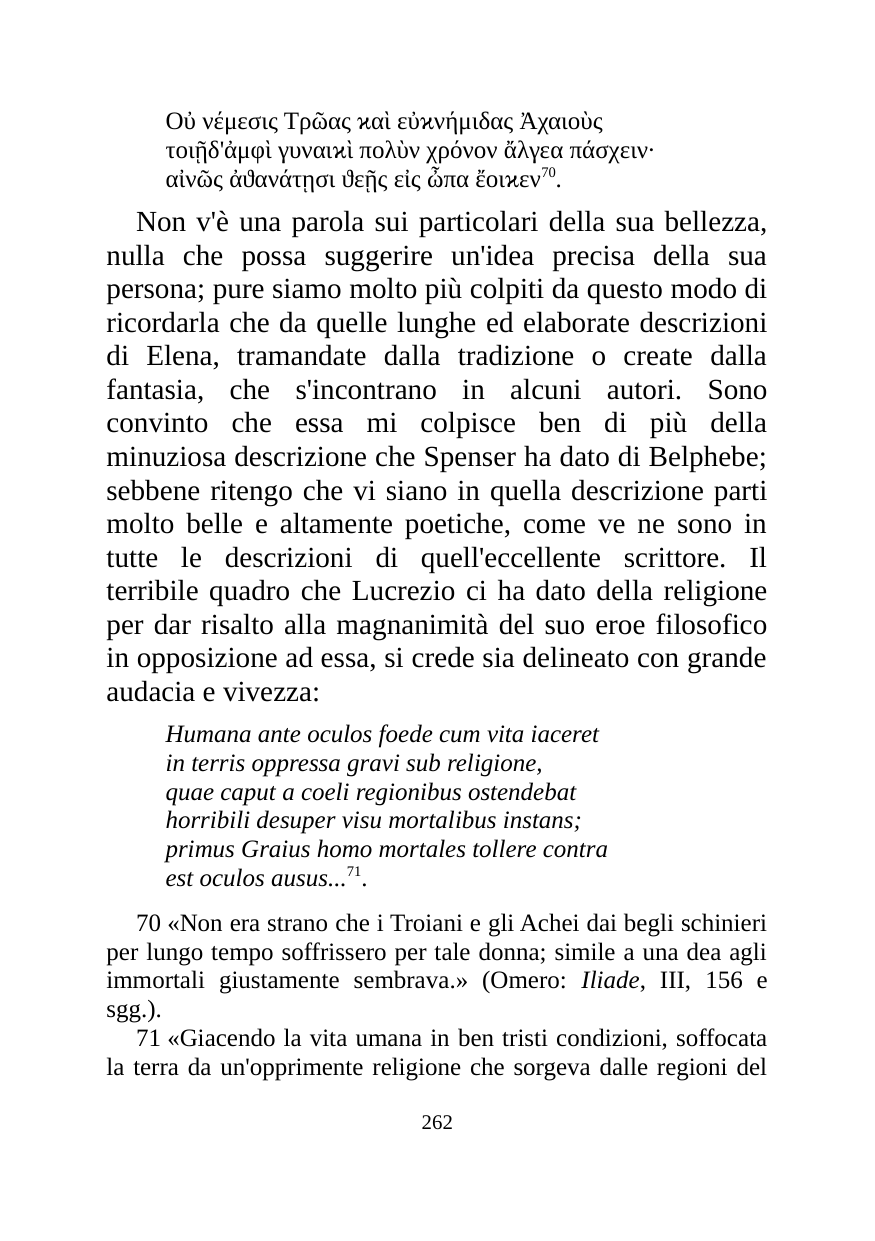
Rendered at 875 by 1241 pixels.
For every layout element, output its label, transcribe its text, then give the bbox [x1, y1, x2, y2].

text «Giacendo la vita umana in ben tristi condizioni, soffocata la terra da un'opprimente religione che sorgeva dalle regioni del [106, 1023, 768, 1080]
text «Non era strano che i Troiani e gli Achei dai begli schinieri per lungo tempo soffrissero per tale donna; simile a una dea agli immortali giustamente sembrava.» (Omero: Iliade, III, 156 e sgg.). [106, 908, 768, 1023]
text Οὐ νέμεσις Τρῶας ϰαὶ εὐϰνήμιδας Ἀχαιοὺς τοιῇδ'ἀμφὶ γυναιϰὶ πολὺν χρόνον ἄλγεα πάσχειν· αἰνῶς ἀϑανάτῃσι ϑεῇς εἰς ὦπα ἔοιϰεν. [165, 106, 768, 192]
text Humana ante oculos foede cum vita iaceret in terris oppressa gravi sub religione, quae caput a coeli regionibus ostendebat horribili desuper visu mortalibus instans; primus Graius homo mortales tollere contra est oculos ausus.... [165, 719, 768, 892]
text Non v'è una parola sui particolari della sua bellezza, nulla che possa suggerire un'idea precisa della sua persona; pure siamo molto più colpiti da questo modo di ricordarla che da quelle lunghe ed elaborate descrizioni di Elena, tramandate dalla tradizione o create dalla fantasia, che s'incontrano in alcuni autori. Sono convinto che essa mi colpisce ben di più della minuziosa descrizione che Spenser ha dato di Belphebe; sebbene ritengo che vi siano in quella descrizione parti molto belle e altamente poetiche, come ve ne sono in tutte le descrizioni di quell'eccellente scrittore. Il terribile quadro che Lucrezio ci ha dato della religione per dar risalto alla magnanimità del suo eroe filosofico in opposizione ad essa, si crede sia delineato con grande audacia e vivezza: [106, 204, 768, 707]
